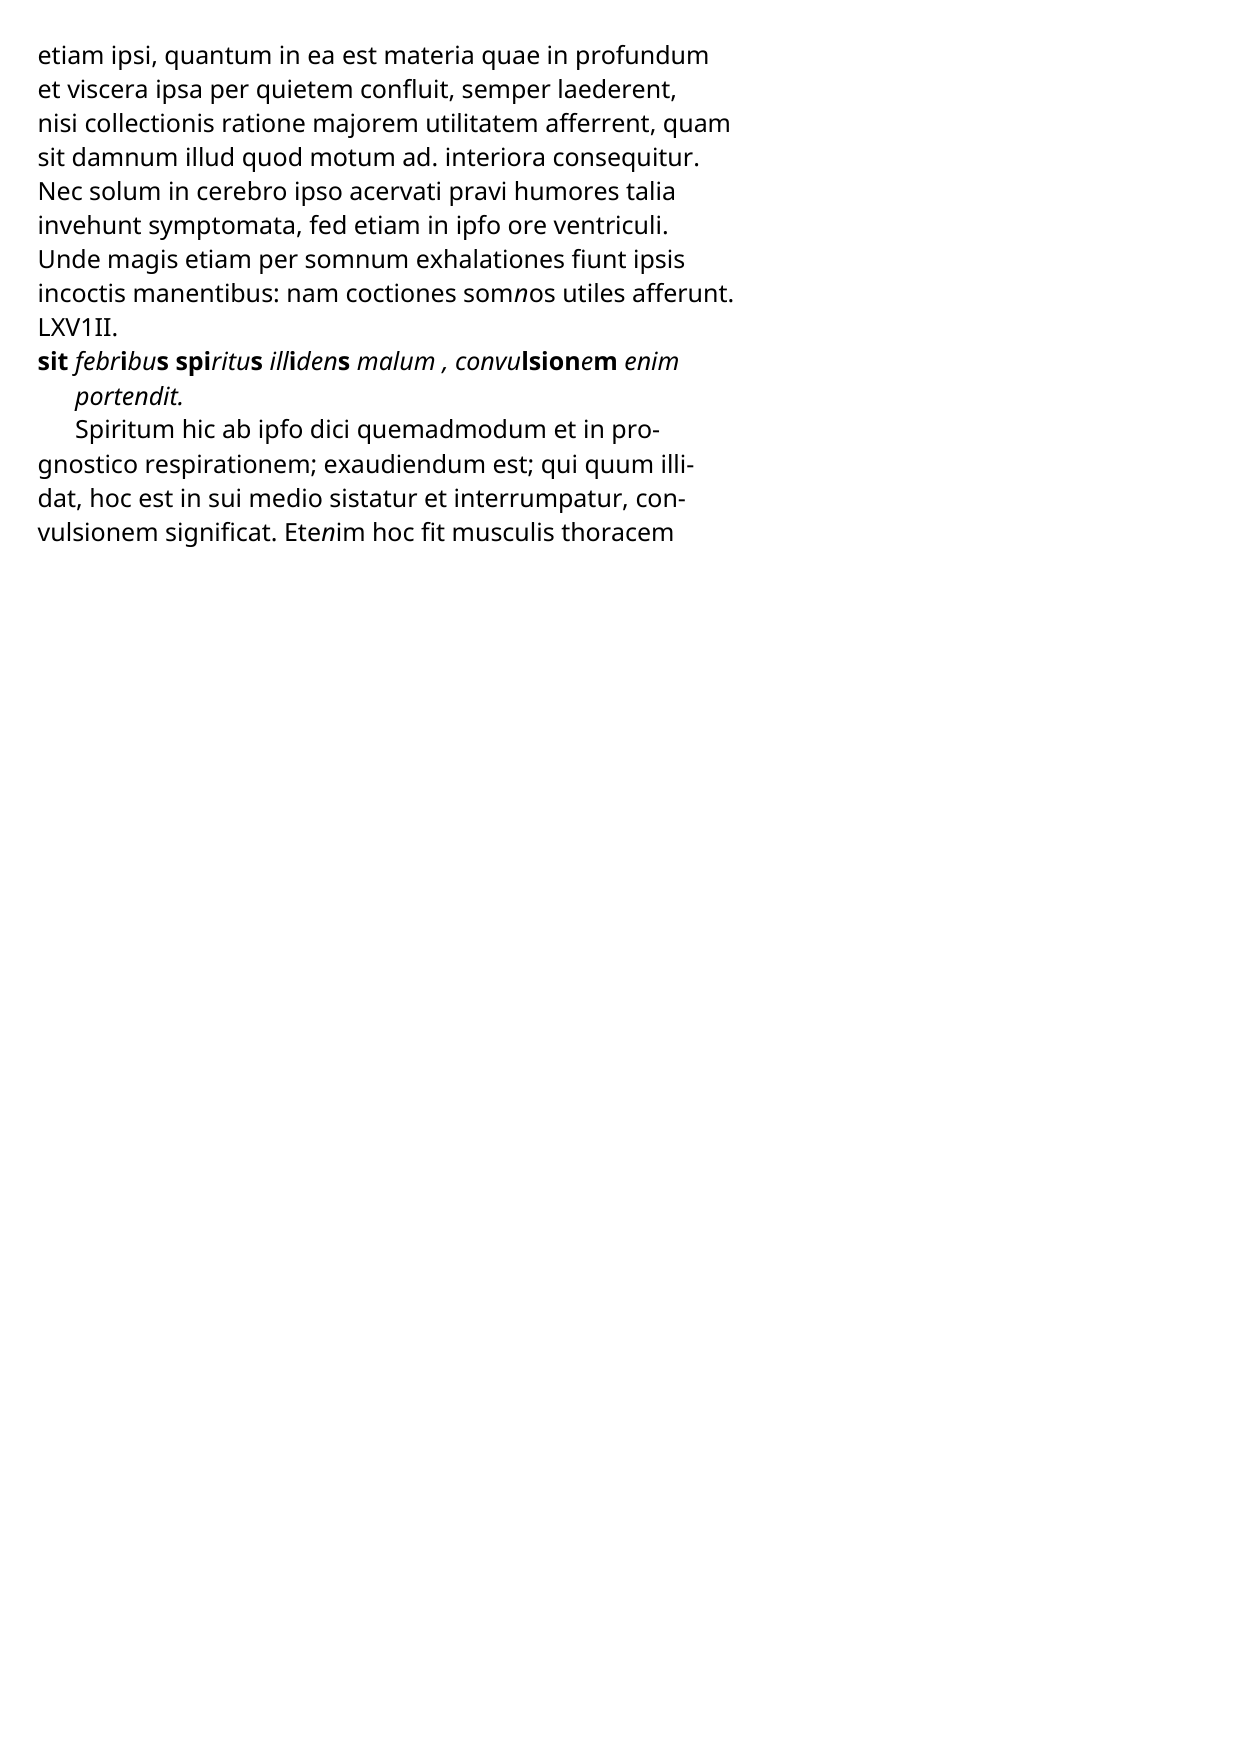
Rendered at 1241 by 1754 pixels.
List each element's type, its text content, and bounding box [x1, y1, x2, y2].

text Spiritum hic ab ipfo dici quemadmodum et in pro- gnostico respirationem; exaudiendum est; qui quum illi- dat, hoc est in sui medio sistatur et interrumpatur, con- vulsionem significat. Etenim hoc fit musculis thoracem [37, 412, 1203, 548]
text sit febribus spiritus illidens malum , convulsionem enim portendit. [37, 344, 1203, 412]
text etiam ipsi, quantum in ea est materia quae in profundum et viscera ipsa per quietem confluit, semper laederent, nisi collectionis ratione majorem utilitatem afferrent, quam sit damnum illud quod motum ad. interiora consequitur. Nec solum in cerebro ipso acervati pravi humores talia invehunt symptomata, fed etiam in ipfo ore ventriculi. Unde magis etiam per somnum exhalationes fiunt ipsis incoctis manentibus: nam coctiones somnos utiles afferunt. [37, 37, 1203, 310]
text LXV1II. [37, 310, 1203, 344]
